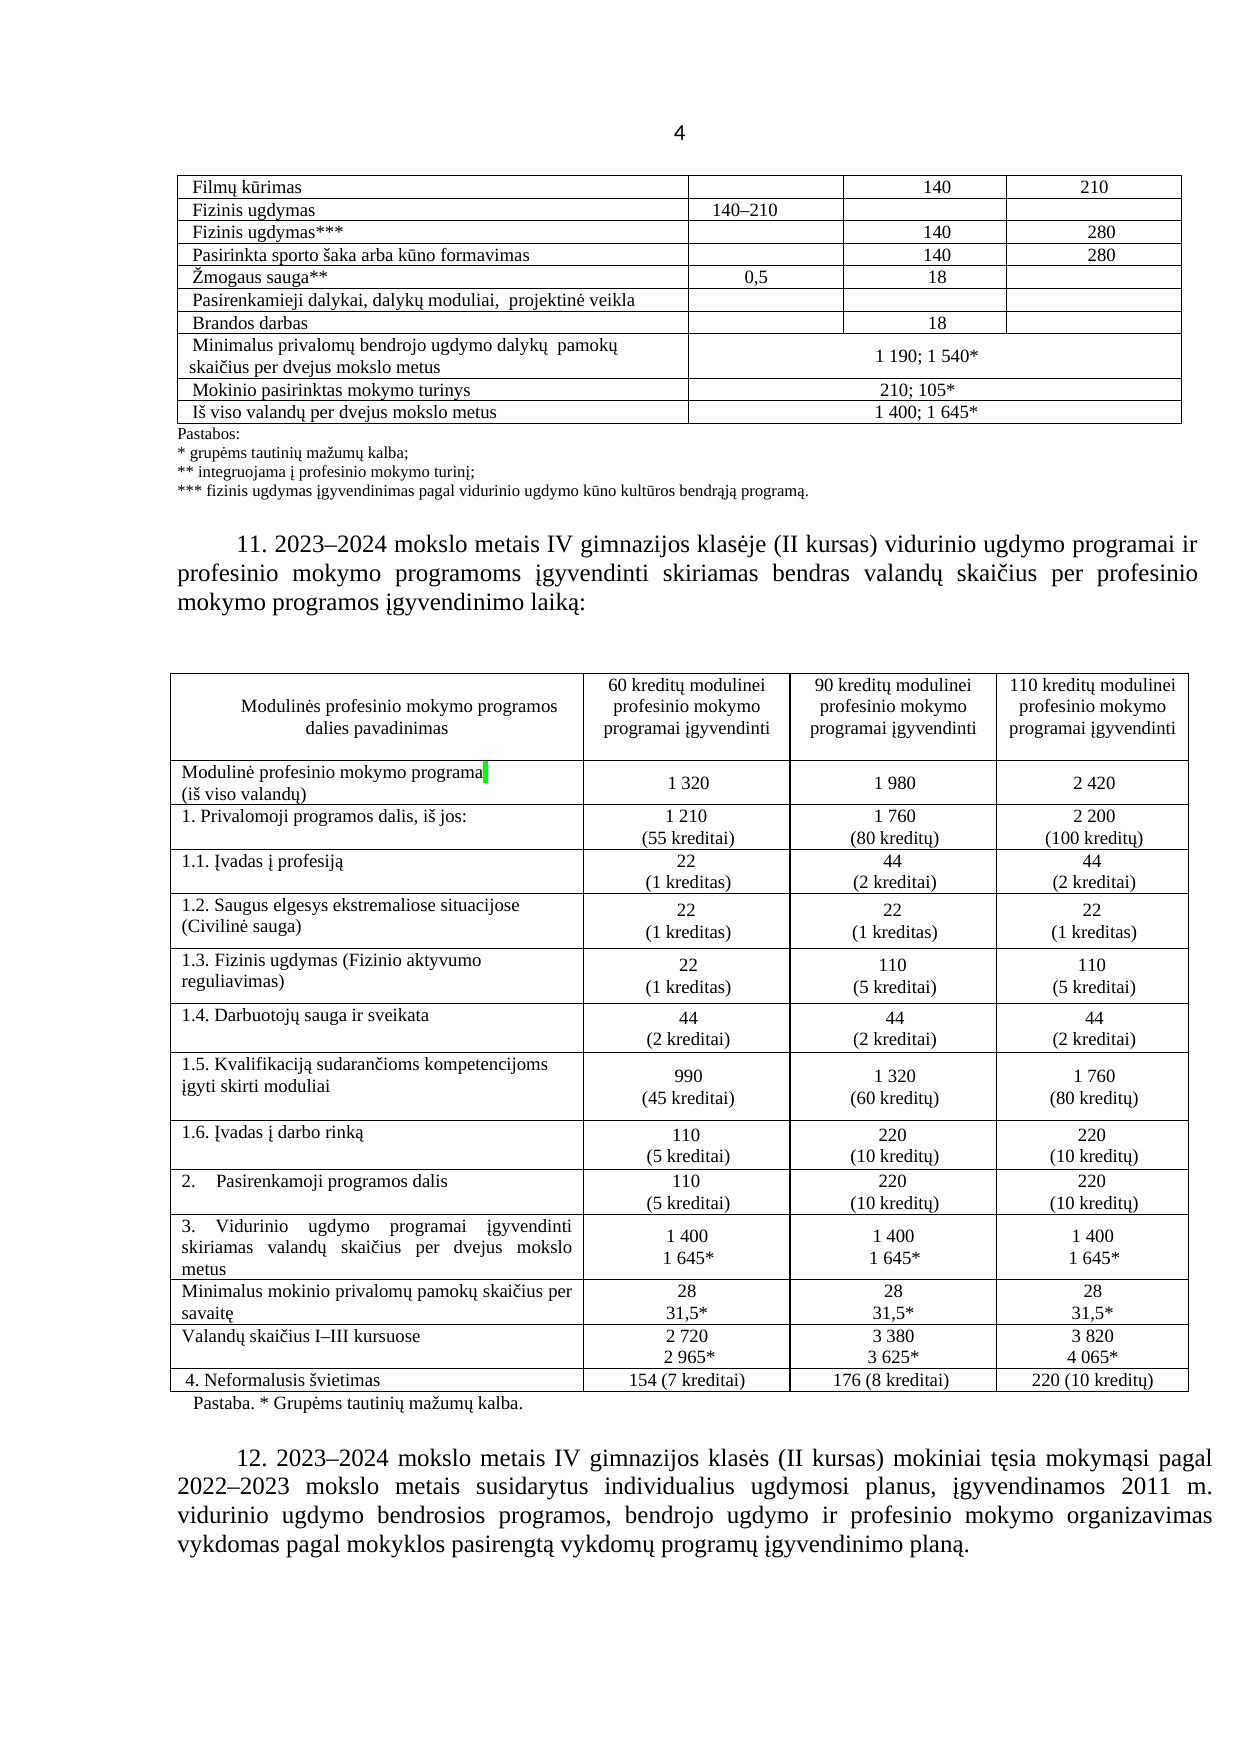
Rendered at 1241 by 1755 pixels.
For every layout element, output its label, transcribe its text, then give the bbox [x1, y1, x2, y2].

table_cell 1 210 (55 kreditai) [584, 805, 789, 848]
table_cell [1007, 199, 1181, 220]
table_cell 280 [1007, 244, 1181, 265]
table_cell Fizinis ugdymas*** [178, 221, 688, 243]
table_cell 22 (1 kreditas) [584, 949, 789, 1003]
table_cell Pasirinkta sporto šaka arba kūno formavimas [178, 244, 688, 265]
table_cell Pasirenkamieji dalykai, dalykų moduliai, projektinė veikla [178, 289, 688, 311]
table_cell Iš viso valandų per dvejus mokslo metus [178, 401, 688, 423]
table_cell 3 820 4 065* [997, 1325, 1188, 1368]
table_cell 176 (8 kreditai) [791, 1369, 996, 1391]
table_cell 1 320 [584, 761, 789, 804]
table_cell 44 (2 kreditai) [997, 1004, 1188, 1052]
table_cell [689, 221, 843, 243]
table_cell 4. Neformalusis švietimas [171, 1369, 583, 1391]
table_cell [689, 176, 843, 198]
table_cell Brandos darbas [178, 312, 688, 333]
table_cell 2 420 [997, 761, 1188, 804]
table_cell [1007, 289, 1181, 311]
text 11. 2023–2024 mokslo metais IV gimnazijos klasėje (II kursas) vidurinio ugdymo programai ir profesinio mokymo programoms įgyvendinti skiriamas bendras valandų skaičius per profesinio mokymo programos įgyvendinimo laiką: [177, 529, 1199, 615]
table_cell 2. Pasirenkamoji programos dalis [171, 1170, 583, 1213]
table_cell 1.2. Saugus elgesys ekstremaliose situacijose (Civilinė sauga) [171, 894, 583, 947]
table_cell 1.1. Įvadas į profesiją [171, 850, 583, 893]
table_cell Filmų kūrimas [178, 176, 688, 198]
table_cell 1 760 (80 kreditų) [791, 805, 996, 848]
table_cell 1 400 1 645* [584, 1215, 789, 1279]
table_cell 110 (5 kreditai) [584, 1170, 789, 1213]
table_cell 220 (10 kreditų) [997, 1170, 1188, 1213]
text * grupėms tautinių mažumų kalba; [177, 443, 1182, 462]
table_cell 110 (5 kreditai) [584, 1121, 789, 1169]
text 12. 2023–2024 mokslo metais IV gimnazijos klasės (II kursas) mokiniai tęsia mokymąsi pagal 2022–2023 mokslo metais susidarytus individualius ugdymosi planus, įgyvendinamos 2011 m. vidurinio ugdymo bendrosios programos, bendrojo ugdymo ir profesinio mokymo organizavimas vykdomas pagal mokyklos pasirengtą vykdomų programų įgyvendinimo planą. [177, 1443, 1214, 1558]
table_cell Valandų skaičius I–III kursuose [171, 1325, 583, 1368]
table_header 90 kreditų modulinei profesinio mokymo programai įgyvendinti [791, 674, 996, 760]
table_cell 28 31,5* [997, 1280, 1188, 1323]
table_cell 1.3. Fizinis ugdymas (Fizinio aktyvumo reguliavimas) [171, 949, 583, 1003]
table_cell Mokinio pasirinktas mokymo turinys [178, 379, 688, 400]
table_cell Minimalus mokinio privalomų pamokų skaičius per savaitę [171, 1280, 583, 1323]
table_cell 1.4. Darbuotojų sauga ir sveikata [171, 1004, 583, 1052]
table_cell 140 [844, 176, 1006, 198]
table_cell 1 760 (80 kreditų) [997, 1053, 1188, 1120]
table_cell 990 (45 kreditai) [584, 1053, 789, 1120]
table_header Modulinės profesinio mokymo programos dalies pavadinimas [171, 674, 583, 760]
table_cell 44 (2 kreditai) [584, 1004, 789, 1052]
table_cell 220 (10 kreditų) [791, 1121, 996, 1169]
table_cell 140 [844, 244, 1006, 265]
table_cell 220 (10 kreditų) [997, 1369, 1188, 1391]
table_cell 2 720 2 965* [584, 1325, 789, 1368]
table_cell 210 [1007, 176, 1181, 198]
table_cell 280 [1007, 221, 1181, 243]
table_cell 22 (1 kreditas) [584, 850, 789, 893]
table_cell 1 980 [791, 761, 996, 804]
table_cell 1 320 (60 kreditų) [791, 1053, 996, 1120]
table_cell 28 31,5* [791, 1280, 996, 1323]
table_cell [1007, 312, 1181, 333]
table_cell 3 380 3 625* [791, 1325, 996, 1368]
table_cell [689, 244, 843, 265]
table_cell 0,5 [689, 266, 843, 288]
table_cell Fizinis ugdymas [178, 199, 688, 220]
text Pastabos: [177, 424, 1182, 443]
table_cell 44 (2 kreditai) [791, 1004, 996, 1052]
table_cell Minimalus privalomų bendrojo ugdymo dalykų pamokų skaičius per dvejus mokslo metus [178, 334, 688, 377]
table_cell [844, 199, 1006, 220]
table_cell 1.6. Įvadas į darbo rinką [171, 1121, 583, 1169]
text Pastaba. * Grupėms tautinių mažumų kalba. [118, 1392, 1182, 1414]
table_header 110 kreditų modulinei profesinio mokymo programai įgyvendinti [997, 674, 1188, 760]
table_cell 18 [844, 312, 1006, 333]
table_cell 18 [844, 266, 1006, 288]
table_cell [689, 312, 843, 333]
table_header 60 kreditų modulinei profesinio mokymo programai įgyvendinti [584, 674, 789, 760]
table_cell Žmogaus sauga** [178, 266, 688, 288]
table_cell [844, 289, 1006, 311]
table_cell 44 (2 kreditai) [791, 850, 996, 893]
table_cell 1.5. Kvalifikaciją sudarančioms kompetencijoms įgyti skirti moduliai [171, 1053, 583, 1120]
table_cell 140 [844, 221, 1006, 243]
table_cell 1 400 1 645* [791, 1215, 996, 1279]
table_cell 220 (10 kreditų) [997, 1121, 1188, 1169]
table_cell 22 (1 kreditas) [997, 894, 1188, 947]
table_cell 22 (1 kreditas) [791, 894, 996, 947]
table_cell 1 400; 1 645* [689, 401, 1181, 423]
table_cell Modulinė profesinio mokymo programa (iš viso valandų) [171, 761, 583, 804]
text ** integruojama į profesinio mokymo turinį; [177, 462, 1182, 481]
table_cell 1 400 1 645* [997, 1215, 1188, 1279]
table_cell 44 (2 kreditai) [997, 850, 1188, 893]
table_cell 1 190; 1 540* [689, 334, 1181, 377]
table_cell 3. Vidurinio ugdymo programai įgyvendinti skiriamas valandų skaičius per dvejus mokslo metus [171, 1215, 583, 1279]
table_cell [689, 289, 843, 311]
table_cell 1. Privalomoji programos dalis, iš jos: [171, 805, 583, 848]
table_cell 22 (1 kreditas) [584, 894, 789, 947]
table_cell 140–210 [689, 199, 843, 220]
table_cell 220 (10 kreditų) [791, 1170, 996, 1213]
text *** fizinis ugdymas įgyvendinimas pagal vidurinio ugdymo kūno kultūros bendrąją programą. [177, 481, 1182, 500]
table_cell 28 31,5* [584, 1280, 789, 1323]
table_cell 154 (7 kreditai) [584, 1369, 789, 1391]
table_cell 110 (5 kreditai) [791, 949, 996, 1003]
table_cell 210; 105* [689, 379, 1181, 400]
table_cell 2 200 (100 kreditų) [997, 805, 1188, 848]
table_cell 110 (5 kreditai) [997, 949, 1188, 1003]
table_cell [1007, 266, 1181, 288]
